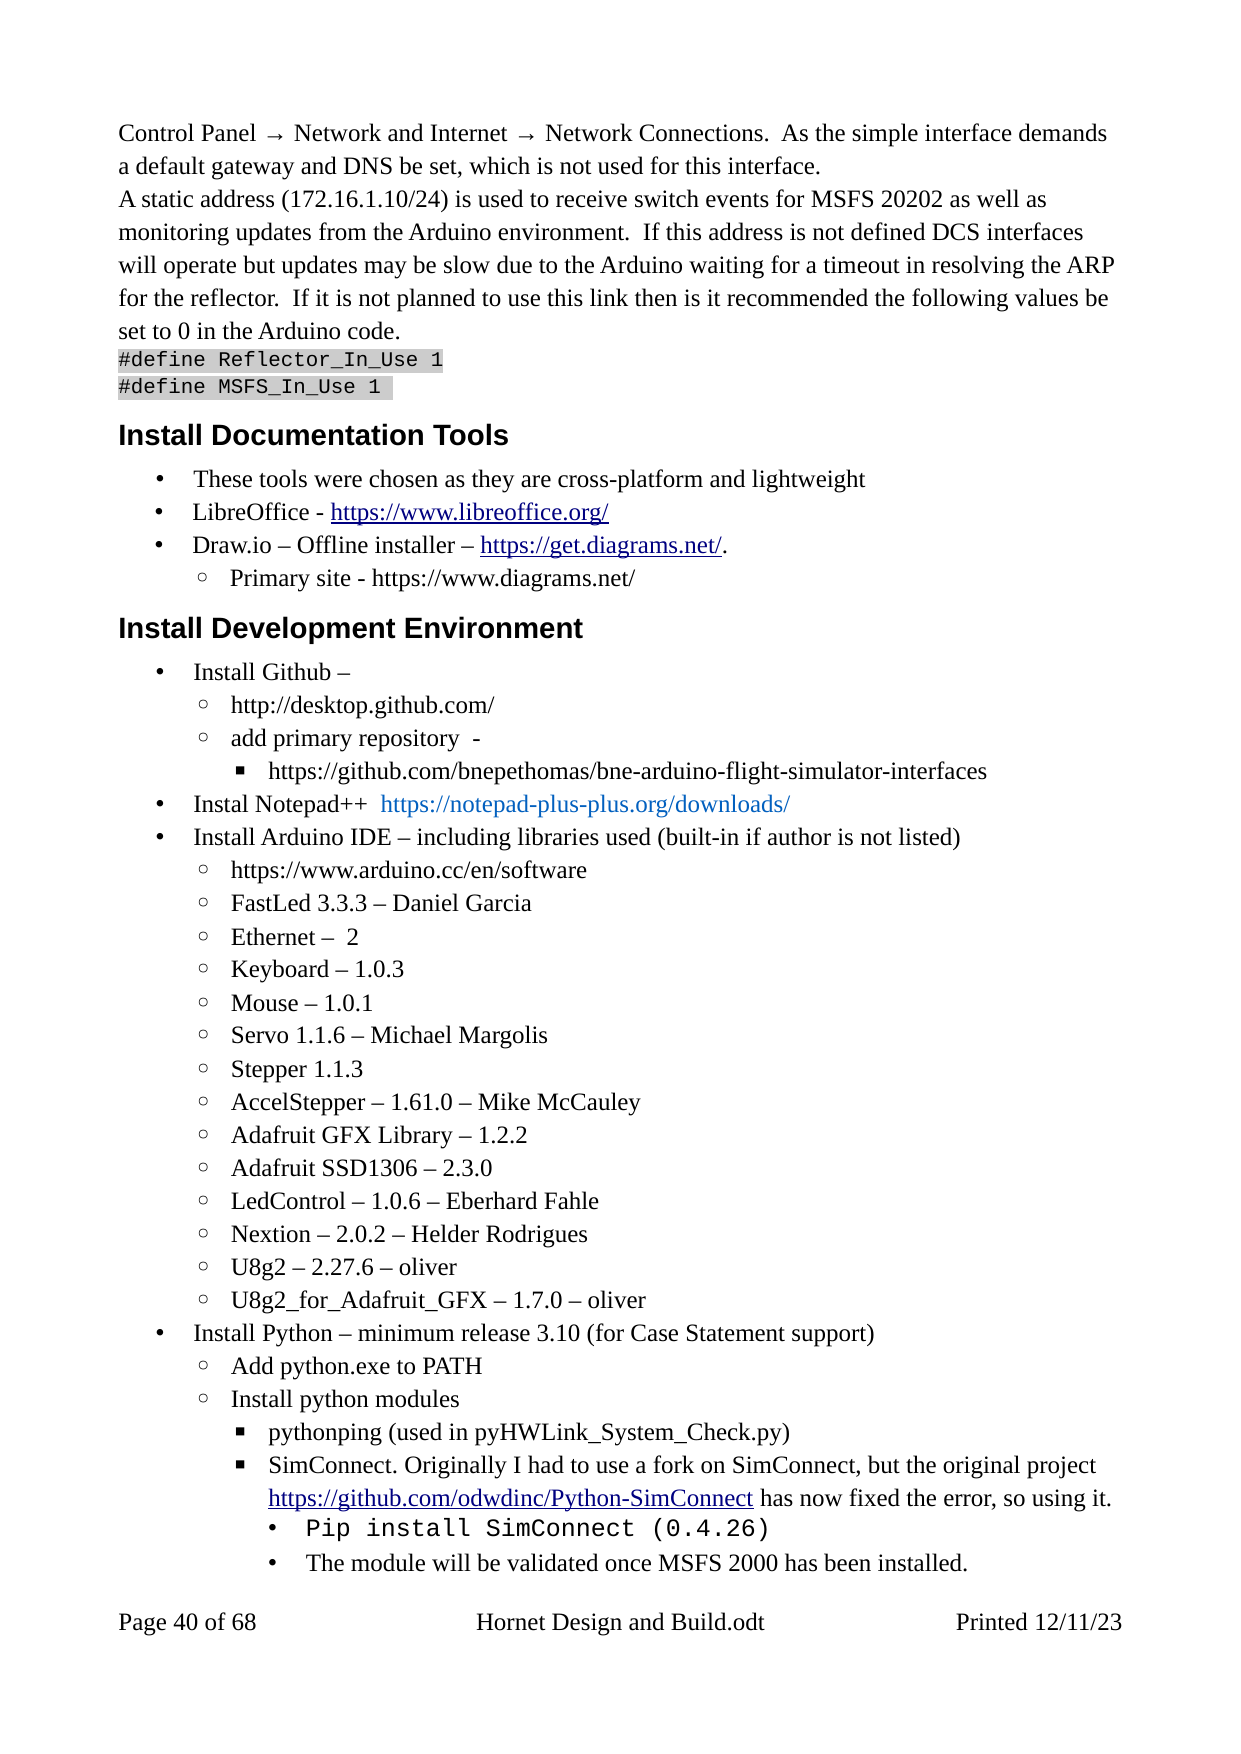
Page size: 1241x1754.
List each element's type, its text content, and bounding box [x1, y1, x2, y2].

list Adafruit GFX Library – 1.2.2 [193, 1120, 1122, 1148]
list Primary site - https://www.diagrams.net/ [192, 563, 1122, 592]
list Nextion – 2.0.2 – Helder Rodrigues [193, 1219, 1122, 1247]
list LedControl – 1.0.6 – Eberhard Fahle [193, 1186, 1122, 1214]
list Draw.io – Offline installer – https://get.diagrams.net/. [154, 531, 1122, 559]
list Instal Notepad++ https://notepad-plus-plus.org/downloads/ [156, 789, 1122, 818]
list SimConnect. Originally I had to use a fork on SimConnect, but the original project https://github.com/odwdinc/Python-SimConnect has now fixed the error, so using it. [231, 1450, 1122, 1512]
text A static address (172.16.1.10/24) is used to receive switch events for MSFS 20202 as well as monitoring updates from the Arduino environment. If this address is not defined DCS interfaces will operate but updates may be slow due to the Arduino waiting for a timeout in resolving the ARP for the reflector. If it is not planned to use this link then is it recommended the following values be set to 0 in the Arduino code. [118, 184, 1122, 345]
list https://www.arduino.cc/en/software [193, 856, 1122, 884]
list pythonping (used in pyHWLink_System_Check.py) [231, 1417, 1122, 1446]
list Install Python – minimum release 3.10 (for Case Statement support) [156, 1318, 1122, 1347]
list add primary repository - [193, 723, 1122, 752]
list Stepper 1.1.3 [193, 1054, 1122, 1082]
list These tools were chosen as they are cross-platform and lightweight [156, 464, 1122, 493]
subtitle Install Documentation Tools [118, 418, 1122, 452]
list http://desktop.github.com/ [193, 690, 1122, 719]
list Install Arduino IDE – including libraries used (built-in if author is not listed) [156, 822, 1122, 851]
list Adafruit SSD1306 – 2.3.0 [193, 1153, 1122, 1181]
list LibreOffice - https://www.libreoffice.org/ [154, 497, 1122, 526]
list Add python.exe to PATH [193, 1351, 1122, 1379]
subtitle Install Development Environment [118, 611, 1122, 645]
list Keyboard – 1.0.3 [193, 954, 1122, 983]
text #define Reflector_In_Use 1 [118, 349, 1122, 373]
list Ethernet – 2 [193, 922, 1122, 950]
list https://github.com/bnepethomas/bne-arduino-flight-simulator-interfaces [231, 756, 1122, 785]
list FastLed 3.3.3 – Daniel Garcia [193, 888, 1122, 917]
list Pip install SimConnect (0.4.26) [268, 1516, 1122, 1544]
list The module will be validated once MSFS 2000 has been installed. [268, 1548, 1122, 1577]
text #define MSFS_In_Use 1 [118, 376, 1122, 400]
text Control Panel → Network and Internet → Network Connections. As the simple interface demands a default gateway and DNS be set, which is not used for this interface. [118, 118, 1122, 180]
list U8g2_for_Adafruit_GFX – 1.7.0 – oliver [193, 1285, 1122, 1313]
list Mouse – 1.0.1 [193, 988, 1122, 1016]
list AccelStepper – 1.61.0 – Mike McCauley [193, 1087, 1122, 1115]
list Servo 1.1.6 – Michael Margolis [193, 1021, 1122, 1049]
list Install python modules [193, 1384, 1122, 1413]
list Install Github – [156, 657, 1122, 686]
list U8g2 – 2.27.6 – oliver [193, 1252, 1122, 1281]
